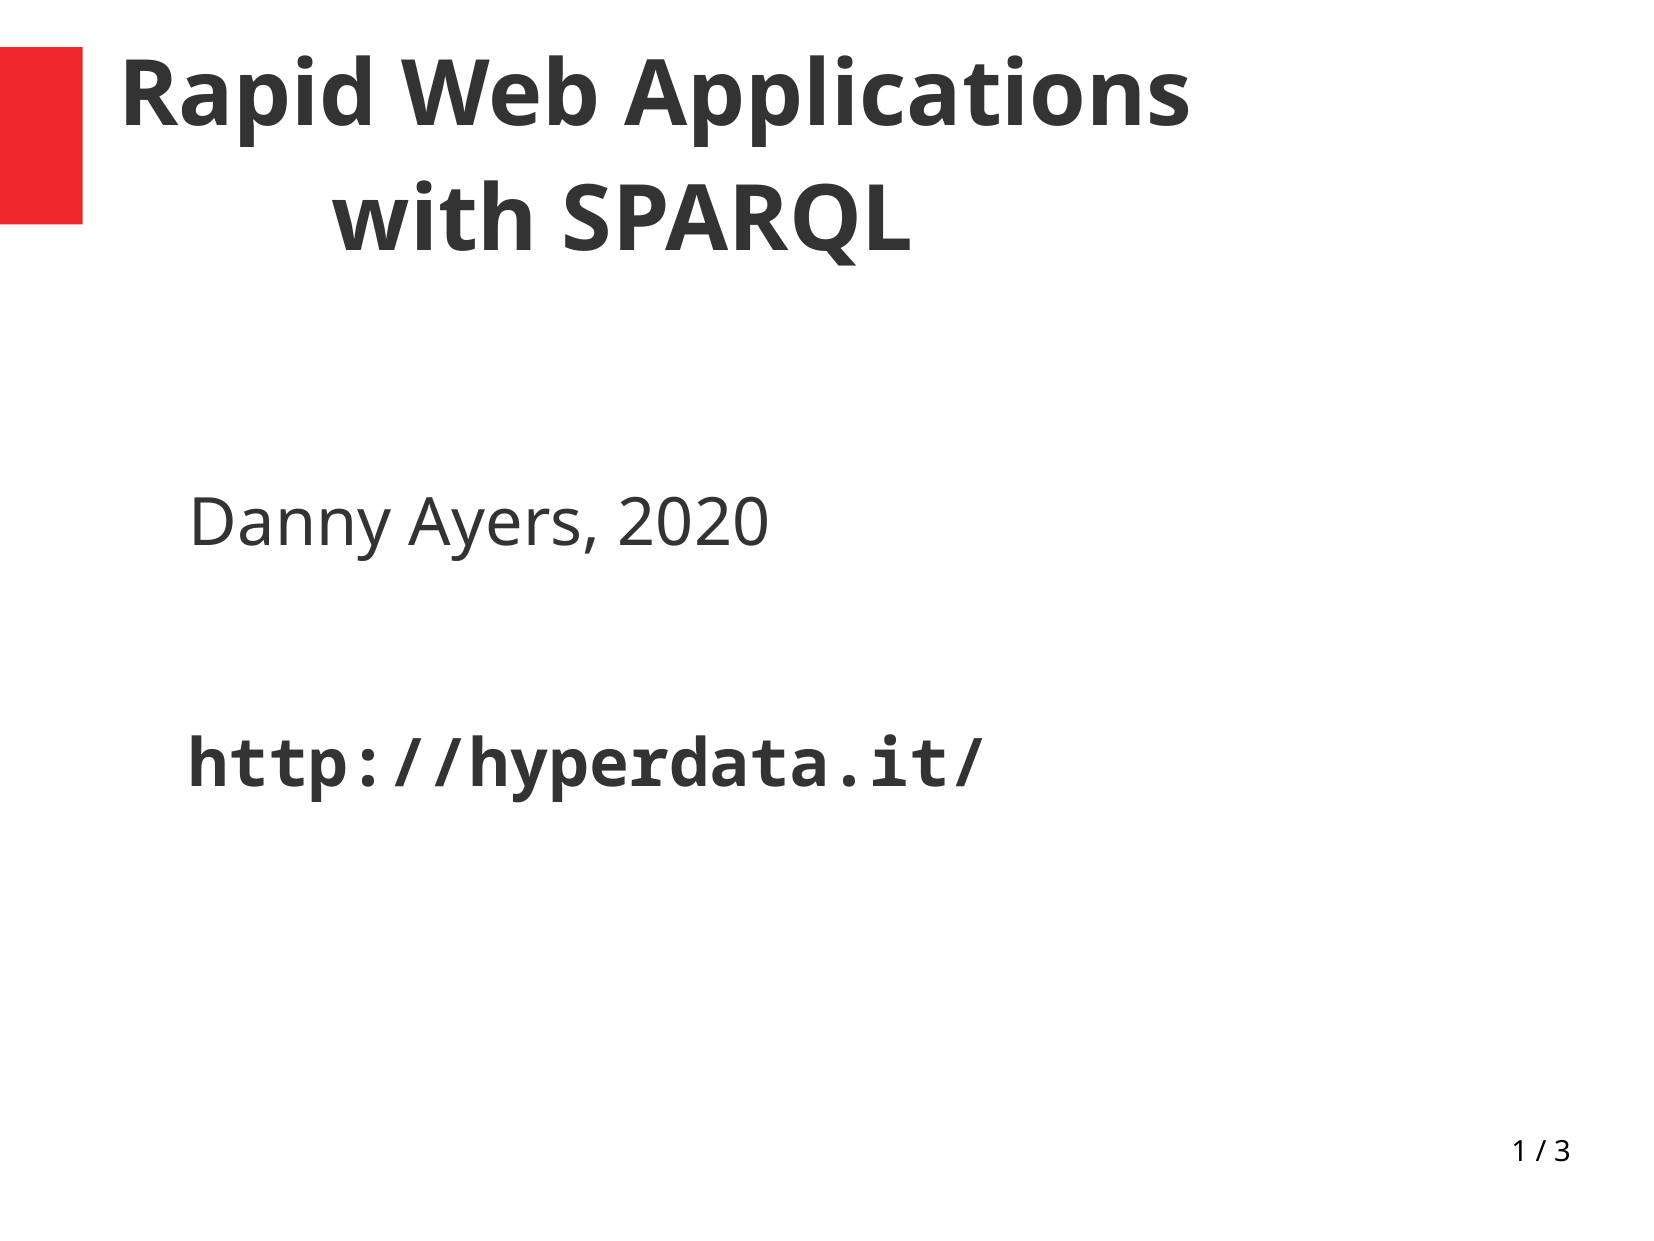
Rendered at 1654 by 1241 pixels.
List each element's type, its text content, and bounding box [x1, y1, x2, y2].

title Rapid Web Applications with SPARQL [118, 27, 1571, 278]
list Danny Ayers, 2020 http://hyperdata.it/ [118, 354, 1536, 1074]
